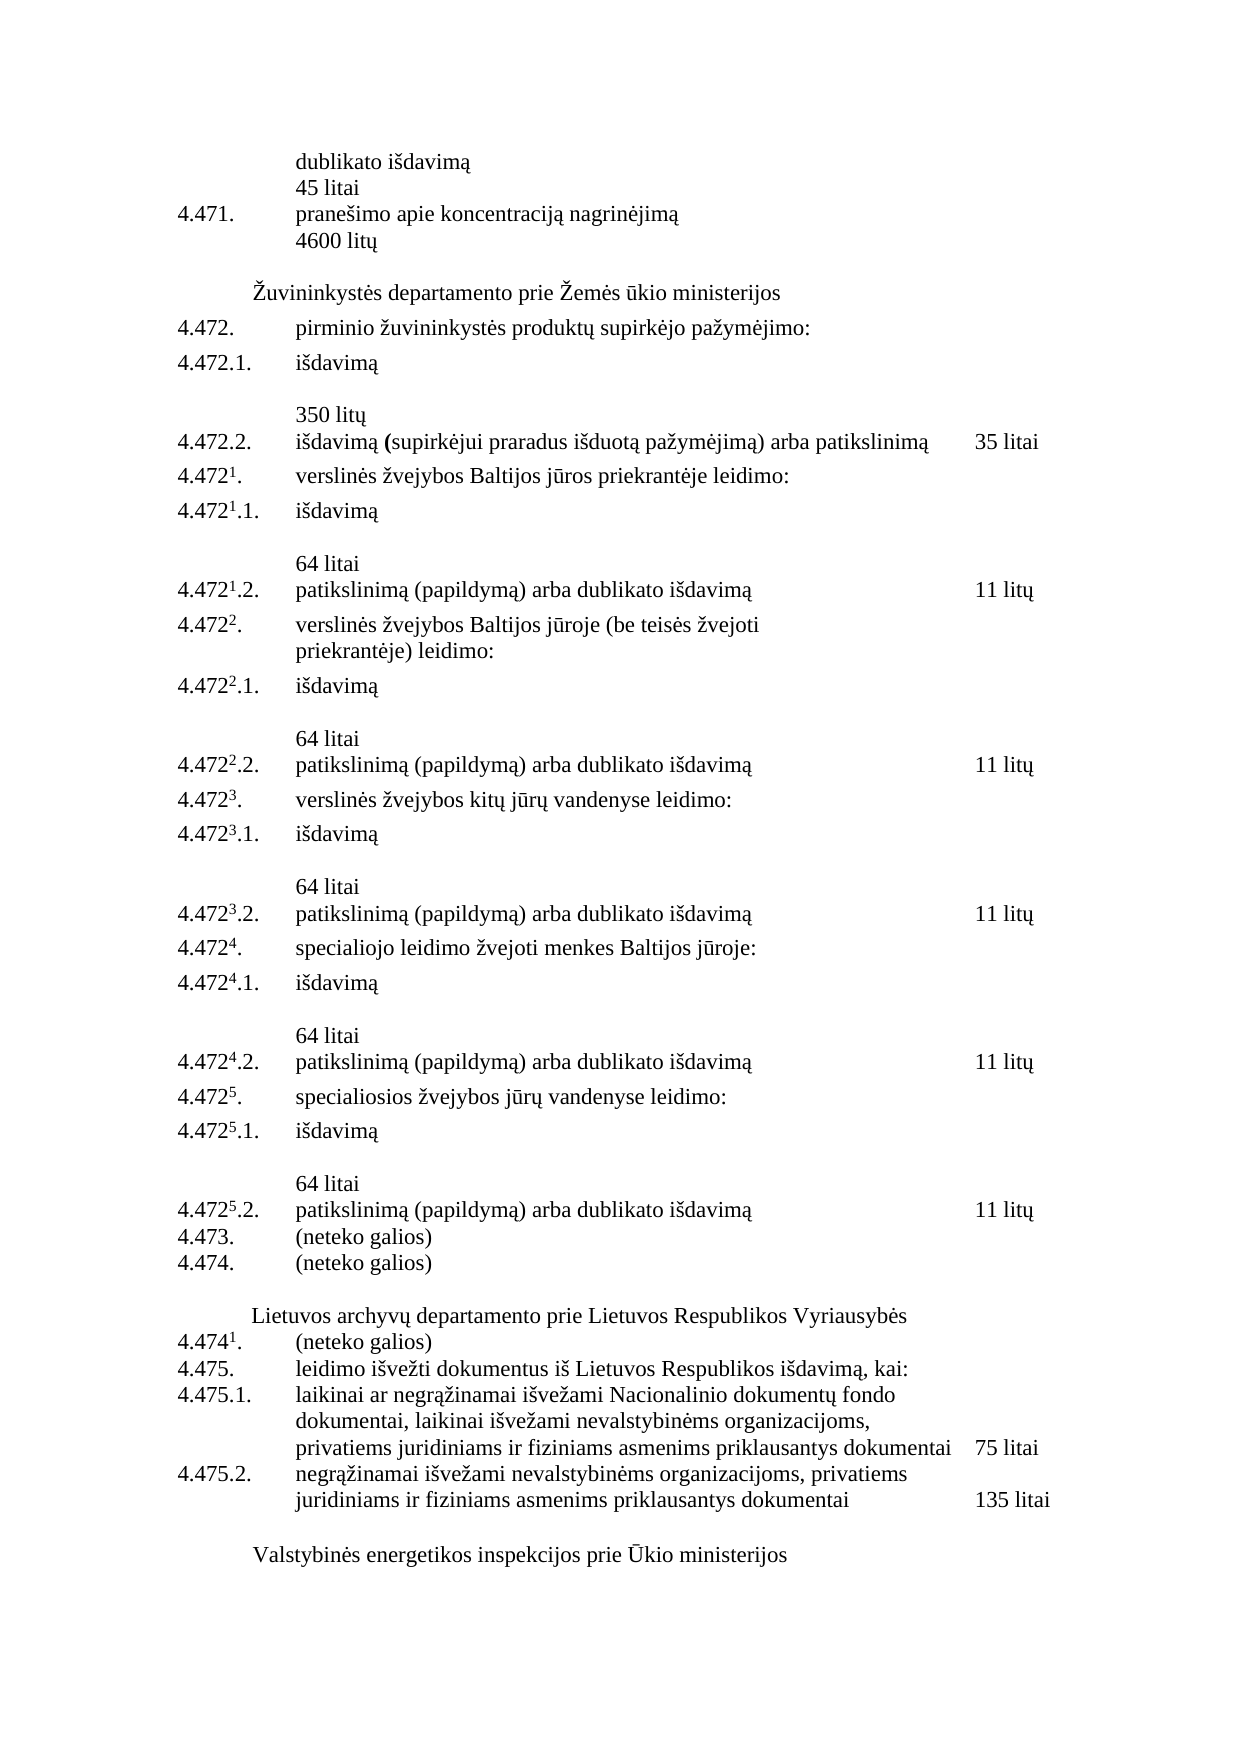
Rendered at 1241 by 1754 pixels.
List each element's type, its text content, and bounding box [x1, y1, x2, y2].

text 4.4722. verslinės žvejybos Baltijos jūroje (be teisės žvejoti priekrantėje) leidimo: [177, 611, 856, 664]
text 4.472.1. išdavimą 350 litų [177, 349, 856, 428]
text 4.4724.2. patikslinimą (papildymą) arba dublikato išdavimą 11 litų [177, 1048, 1122, 1074]
text 4.4722.2. patikslinimą (papildymą) arba dublikato išdavimą 11 litų [177, 751, 1122, 777]
text 4.4721.2. patikslinimą (papildymą) arba dublikato išdavimą 11 litų [177, 576, 1122, 603]
text 4.4722.1. išdavimą 64 litai [177, 672, 856, 751]
text 4.4723.2. patikslinimą (papildymą) arba dublikato išdavimą 11 litų [177, 899, 1122, 926]
text 4.4741. (neteko galios) [177, 1328, 1122, 1354]
text 4.4721. verslinės žvejybos Baltijos jūros priekrantėje leidimo: [177, 463, 856, 489]
text 4.472.2. išdavimą (supirkėjui praradus išduotą pažymėjimą) arba patikslinimą 35 litai [177, 428, 1122, 454]
text Žuvininkystės departamento prie Žemės ūkio ministerijos [177, 279, 1122, 306]
text 4.475.2. negrąžinamai išvežami nevalstybinėms organizacijoms, privatiems juridiniams ir fiziniams asmenims priklausantys dokumentai 135 litai [177, 1460, 1122, 1513]
text 4.4725. specialiosios žvejybos jūrų vandenyse leidimo: [177, 1083, 856, 1109]
text Lietuvos archyvų departamento prie Lietuvos Respublikos Vyriausybės [177, 1302, 1122, 1328]
text 4.473. (neteko galios) [177, 1223, 1122, 1249]
text 4.4725.2. patikslinimą (papildymą) arba dublikato išdavimą 11 litų [177, 1196, 1122, 1223]
text 4.4724.1. išdavimą 64 litai [177, 969, 856, 1048]
text 4.475.1. laikinai ar negrąžinamai išvežami Nacionalinio dokumentų fondo dokumentai, laikinai išvežami nevalstybinėms organizacijoms, privatiems juridiniams ir fiziniams asmenims priklausantys dokumentai 75 litai [177, 1381, 1122, 1460]
text 4.4724. specialiojo leidimo žvejoti menkes Baltijos jūroje: [177, 934, 856, 961]
text Valstybinės energetikos inspekcijos prie Ūkio ministerijos [177, 1541, 1122, 1568]
text 4.4721.1. išdavimą 64 litai [177, 497, 856, 576]
text 4.4723. verslinės žvejybos kitų jūrų vandenyse leidimo: [177, 786, 856, 812]
text 4.474. (neteko galios) [177, 1249, 1122, 1276]
text 4.4725.1. išdavimą 64 litai [177, 1117, 856, 1196]
text 4.471. pranešimo apie koncentraciją nagrinėjimą 4600 litų [177, 200, 945, 253]
text 4.472. pirminio žuvininkystės produktų supirkėjo pažymėjimo: [177, 314, 856, 341]
text 4.475. leidimo išvežti dokumentus iš Lietuvos Respublikos išdavimą, kai: [177, 1354, 1122, 1381]
text 4.4723.1. išdavimą 64 litai [177, 821, 856, 899]
text dublikato išdavimą 45 litai [177, 148, 945, 200]
